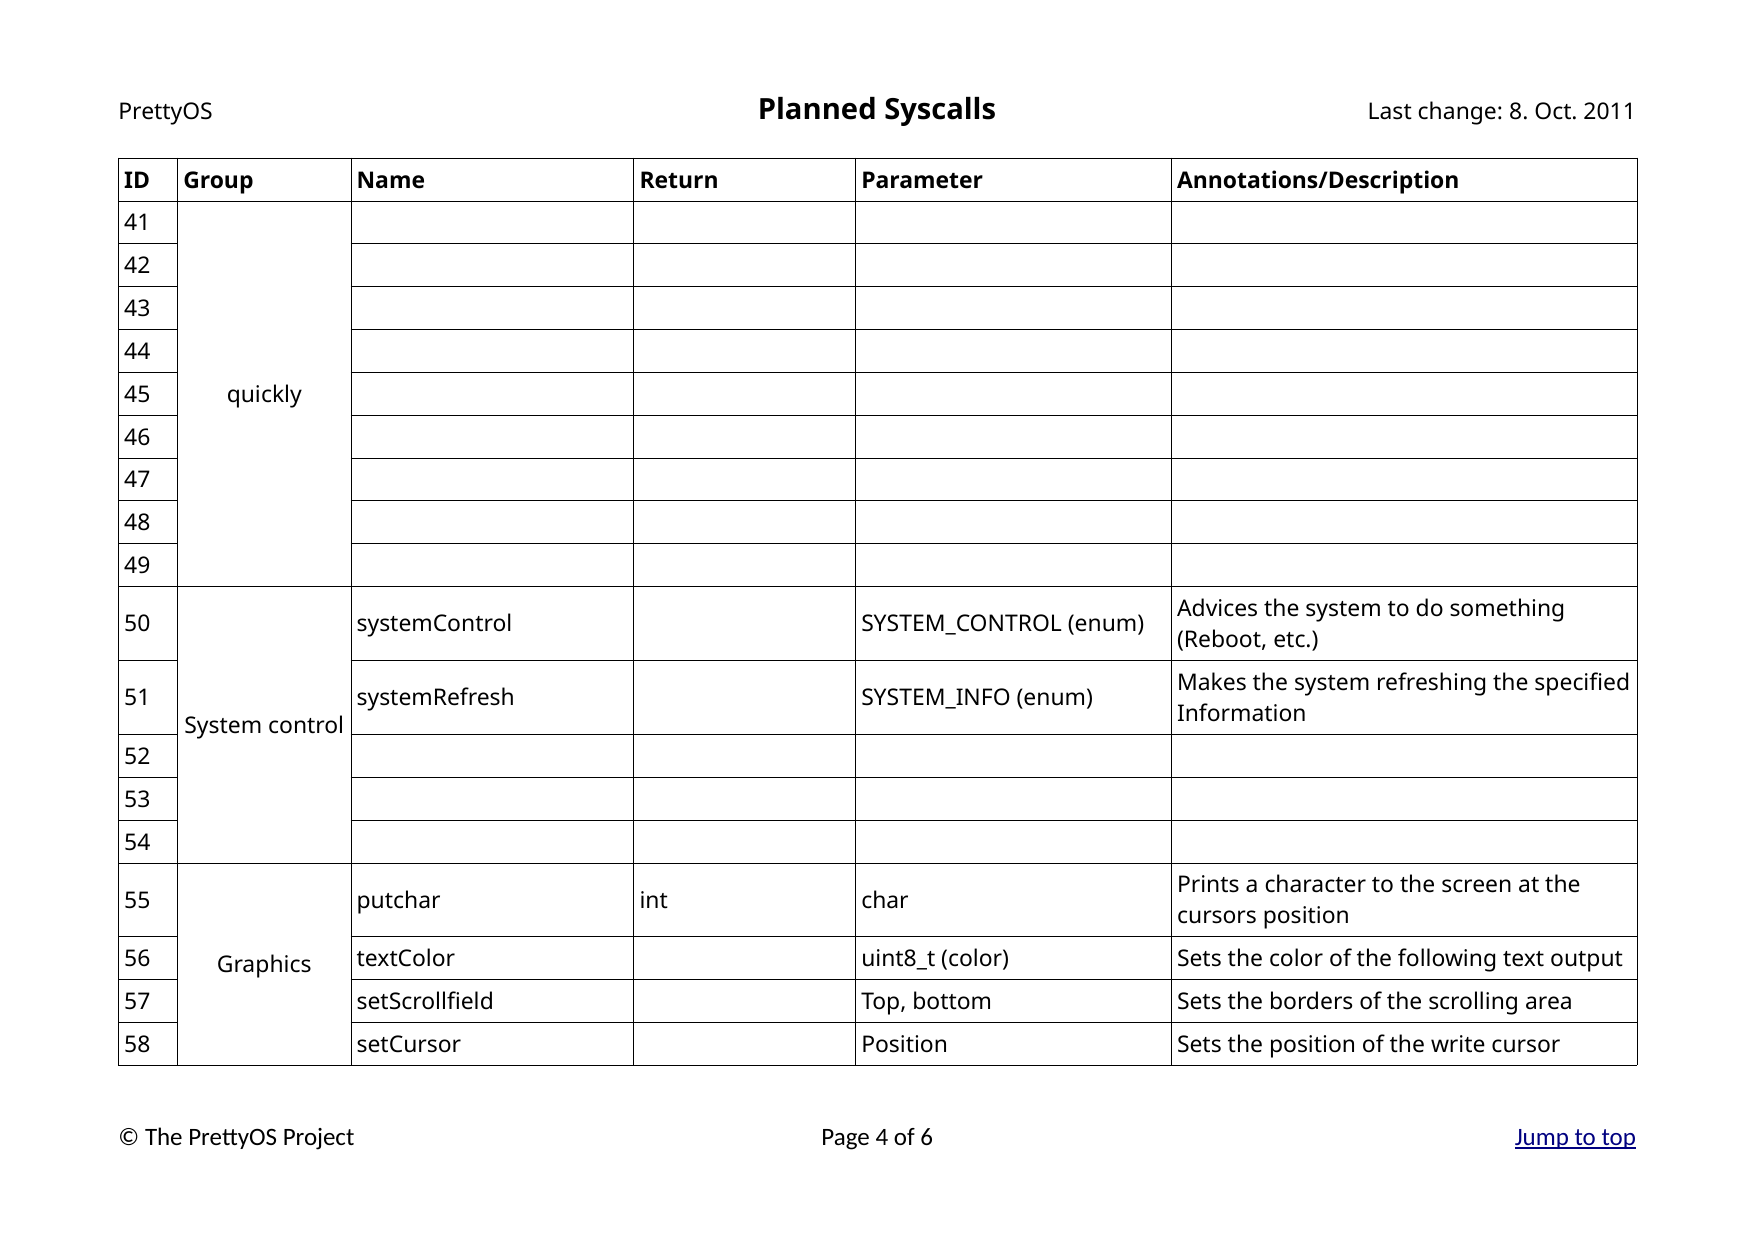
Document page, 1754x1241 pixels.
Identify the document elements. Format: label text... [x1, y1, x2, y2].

table_cell putchar [352, 864, 633, 936]
table_cell [856, 501, 1171, 543]
table_cell [634, 937, 855, 979]
table_cell [856, 416, 1171, 457]
table_cell 55 [119, 864, 177, 936]
table_cell [352, 459, 633, 500]
table_cell [352, 821, 633, 862]
table_cell [634, 587, 855, 660]
table_cell 42 [119, 244, 177, 286]
table_cell [634, 980, 855, 1022]
table_cell setScrollfield [352, 980, 633, 1022]
table_cell [634, 778, 855, 819]
table_cell [856, 202, 1171, 243]
table_cell [352, 501, 633, 543]
table_cell 51 [119, 661, 177, 734]
table_cell int [634, 864, 855, 936]
table_cell 45 [119, 373, 177, 414]
table_cell Sets the color of the following text output [1172, 937, 1637, 979]
table_cell systemControl [352, 587, 633, 660]
table_header Annotations/Description [1172, 159, 1637, 201]
table_cell [634, 244, 855, 286]
table_cell [634, 202, 855, 243]
table_cell [352, 735, 633, 777]
table_cell [856, 735, 1171, 777]
table_cell SYSTEM_CONTROL (enum) [856, 587, 1171, 660]
table_cell systemRefresh [352, 661, 633, 734]
table_cell [634, 661, 855, 734]
table_cell [634, 501, 855, 543]
table_cell 47 [119, 459, 177, 500]
table_cell [856, 544, 1171, 586]
table_cell char [856, 864, 1171, 936]
table_cell 52 [119, 735, 177, 777]
table_cell [856, 821, 1171, 862]
table_cell 49 [119, 544, 177, 586]
table_cell [1172, 501, 1637, 543]
table_cell [856, 287, 1171, 329]
table_cell [1172, 544, 1637, 586]
table_cell Top, bottom [856, 980, 1171, 1022]
table_cell setCursor [352, 1023, 633, 1065]
table_cell 53 [119, 778, 177, 819]
table_cell Sets the position of the write cursor [1172, 1023, 1637, 1065]
table_cell [856, 459, 1171, 500]
table_cell [352, 544, 633, 586]
table_cell Makes the system refreshing the specified Information [1172, 661, 1637, 734]
table_cell [352, 330, 633, 372]
table_cell 56 [119, 937, 177, 979]
table_cell [634, 459, 855, 500]
table_cell [1172, 373, 1637, 414]
table_cell 48 [119, 501, 177, 543]
table_cell 46 [119, 416, 177, 457]
table_cell [1172, 778, 1637, 819]
table_cell [634, 1023, 855, 1065]
table_cell [856, 330, 1171, 372]
table_cell Position [856, 1023, 1171, 1065]
table_cell [352, 778, 633, 819]
table_cell Graphics [178, 864, 351, 1065]
table_cell SYSTEM_INFO (enum) [856, 661, 1171, 734]
table_cell [352, 416, 633, 457]
table_cell [1172, 459, 1637, 500]
table_cell [1172, 202, 1637, 243]
table_cell [352, 202, 633, 243]
table_header Return [634, 159, 855, 201]
table_cell 44 [119, 330, 177, 372]
table_cell [634, 416, 855, 457]
table_cell [1172, 416, 1637, 457]
table_cell 54 [119, 821, 177, 862]
table_cell [856, 778, 1171, 819]
table_cell quickly [178, 202, 351, 586]
table_cell 41 [119, 202, 177, 243]
table_cell 57 [119, 980, 177, 1022]
table_cell [634, 330, 855, 372]
table_cell [1172, 244, 1637, 286]
table_cell [634, 544, 855, 586]
table_cell textColor [352, 937, 633, 979]
table_cell [634, 287, 855, 329]
table_cell [1172, 287, 1637, 329]
table_cell System control [178, 587, 351, 862]
table_cell [1172, 821, 1637, 862]
table_header Name [352, 159, 633, 201]
table_cell 43 [119, 287, 177, 329]
table_cell [1172, 735, 1637, 777]
table_cell [352, 244, 633, 286]
table_cell Advices the system to do something (Reboot, etc.) [1172, 587, 1637, 660]
table_cell [634, 735, 855, 777]
table_cell [352, 373, 633, 414]
table_cell [634, 821, 855, 862]
table_cell [634, 373, 855, 414]
table_cell uint8_t (color) [856, 937, 1171, 979]
table_cell [1172, 330, 1637, 372]
table_cell [856, 244, 1171, 286]
table_header Parameter [856, 159, 1171, 201]
table_cell [856, 373, 1171, 414]
table_header Group [178, 159, 351, 201]
table_cell Sets the borders of the scrolling area [1172, 980, 1637, 1022]
table_cell 50 [119, 587, 177, 660]
table_cell [352, 287, 633, 329]
table_cell 58 [119, 1023, 177, 1065]
table_header ID [119, 159, 177, 201]
table_cell Prints a character to the screen at the cursors position [1172, 864, 1637, 936]
